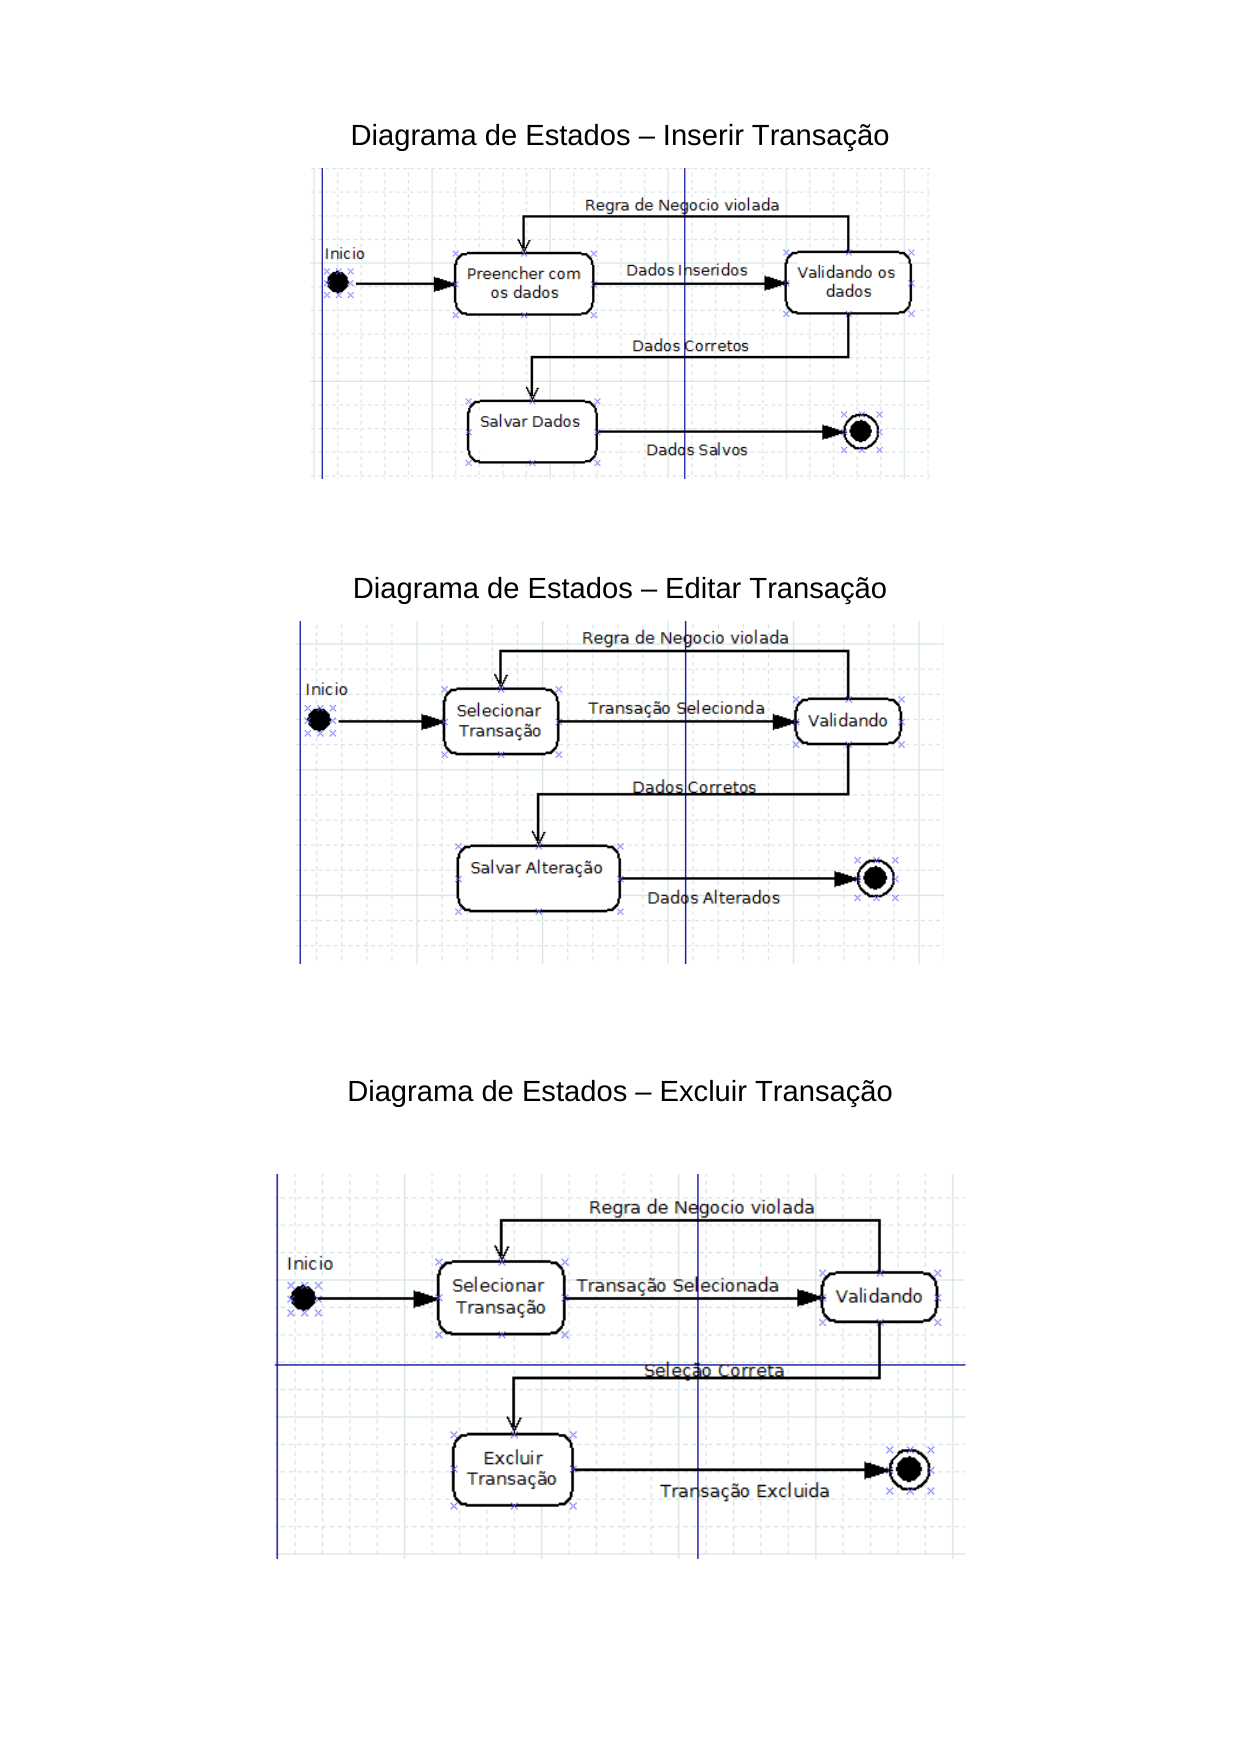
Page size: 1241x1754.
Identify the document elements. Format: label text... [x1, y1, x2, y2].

picture [274, 1174, 966, 1559]
text Diagrama de Estados – Editar Transação [118, 571, 1122, 604]
text Diagrama de Estados – Inserir Transação [118, 118, 1122, 152]
picture [310, 168, 931, 479]
picture [296, 621, 944, 964]
text Diagrama de Estados – Excluir Transação [118, 1074, 1122, 1108]
